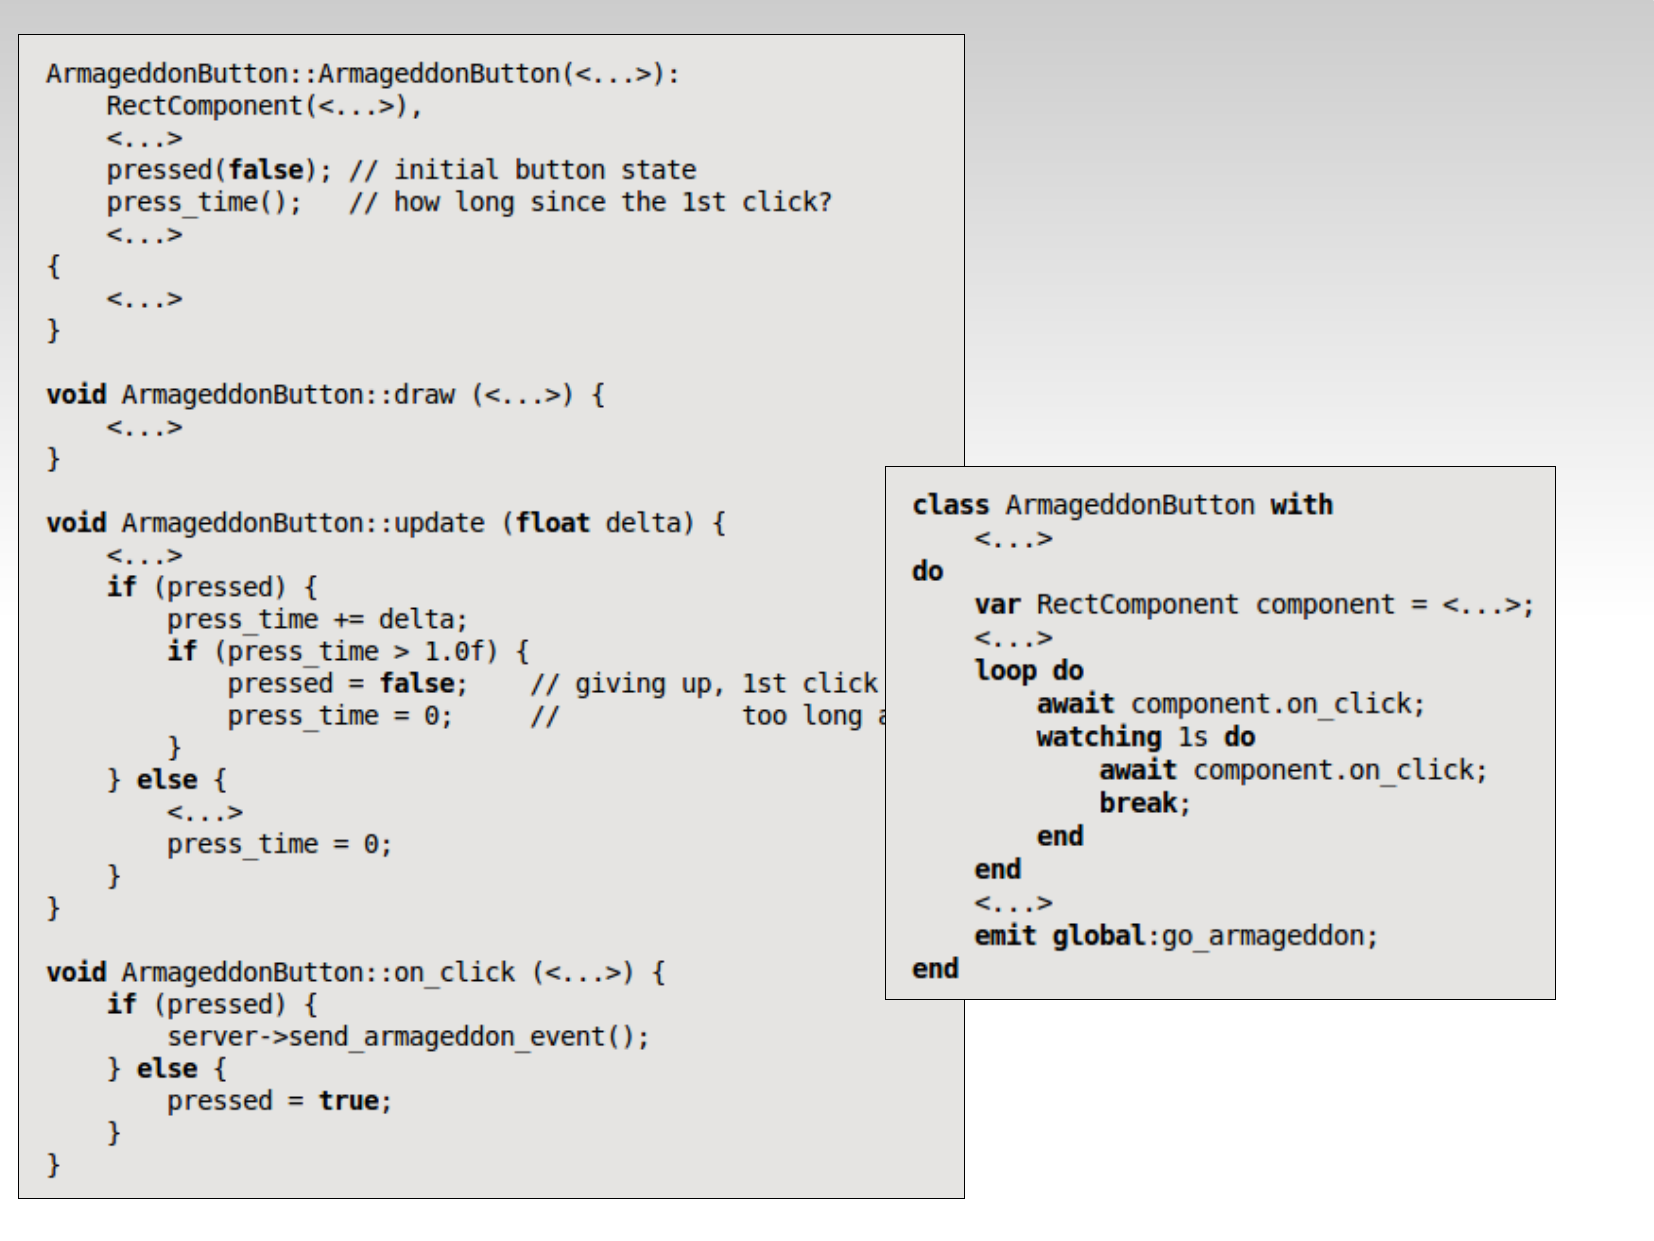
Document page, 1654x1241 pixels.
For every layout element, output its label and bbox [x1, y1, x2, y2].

picture [18, 34, 1556, 1199]
